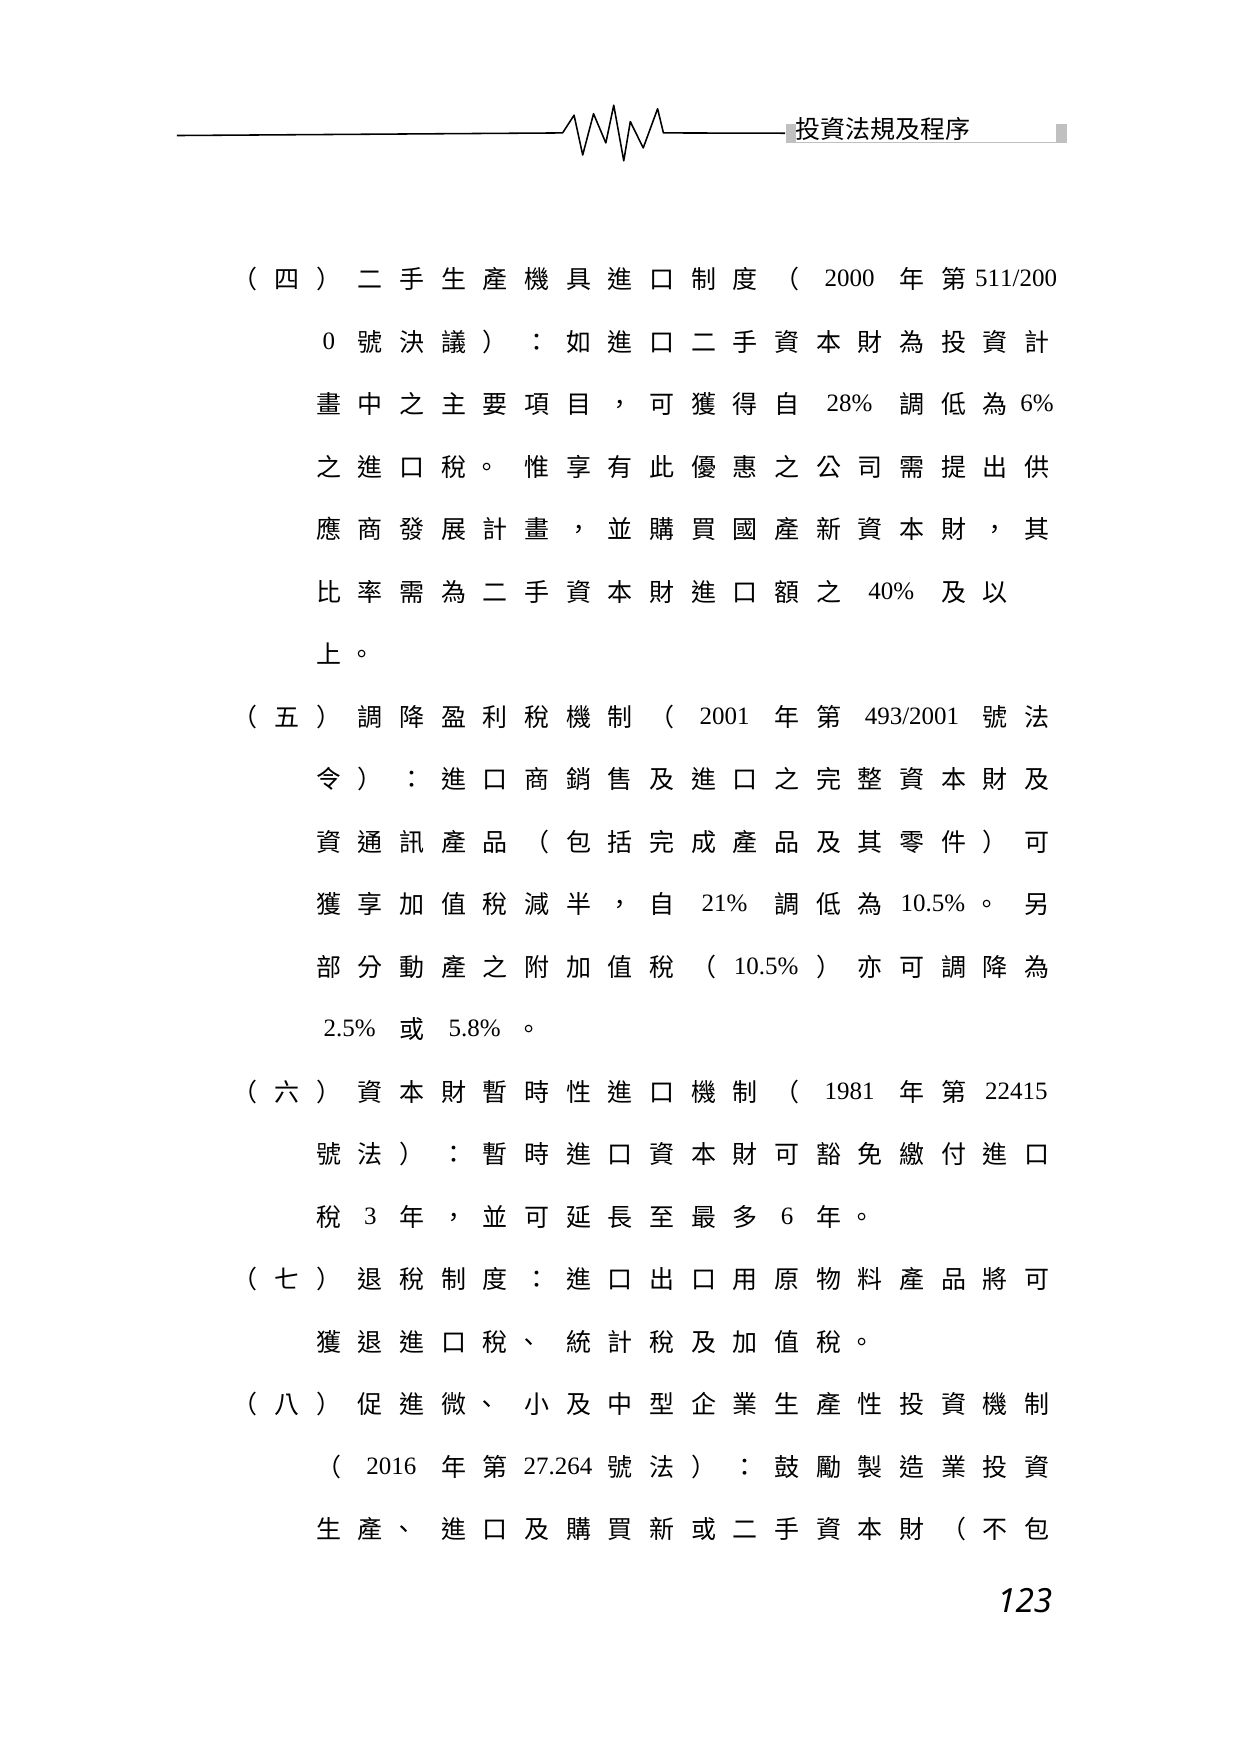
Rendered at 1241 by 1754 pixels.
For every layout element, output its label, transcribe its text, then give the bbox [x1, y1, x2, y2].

text （五）調降盈利稅機制（2001年第493/2001號法令）：進口商銷售及進口之完整資本財及資通訊產品（包括完成產品及其零件）可獲享加值稅減半，自21%調低為10.5%。另部分動產之附加值稅（10.5%）亦可調降為2.5%或5.8%。 [207, 674, 1058, 1049]
text （六）資本財暫時性進口機制（1981年第22415號法）：暫時進口資本財可豁免繳付進口稅3年，並可延長至最多6年。 [207, 1049, 1058, 1236]
text （八）促進微、小及中型企業生產性投資機制（2016年第27.264號法）：鼓勵製造業投資生產、進口及購買新或二手資本財（不包 [207, 1361, 1058, 1549]
text （四）二手生產機具進口制度（2000年第511/2000號決議）：如進口二手資本財為投資計畫中之主要項目，可獲得自28%調低為6%之進口稅。惟享有此優惠之公司需提出供應商發展計畫，並購買國產新資本財，其比率需為二手資本財進口額之40%及以上。 [207, 236, 1058, 674]
text （七）退稅制度：進口出口用原物料產品將可獲退進口稅、統計稅及加值稅。 [207, 1236, 1058, 1361]
